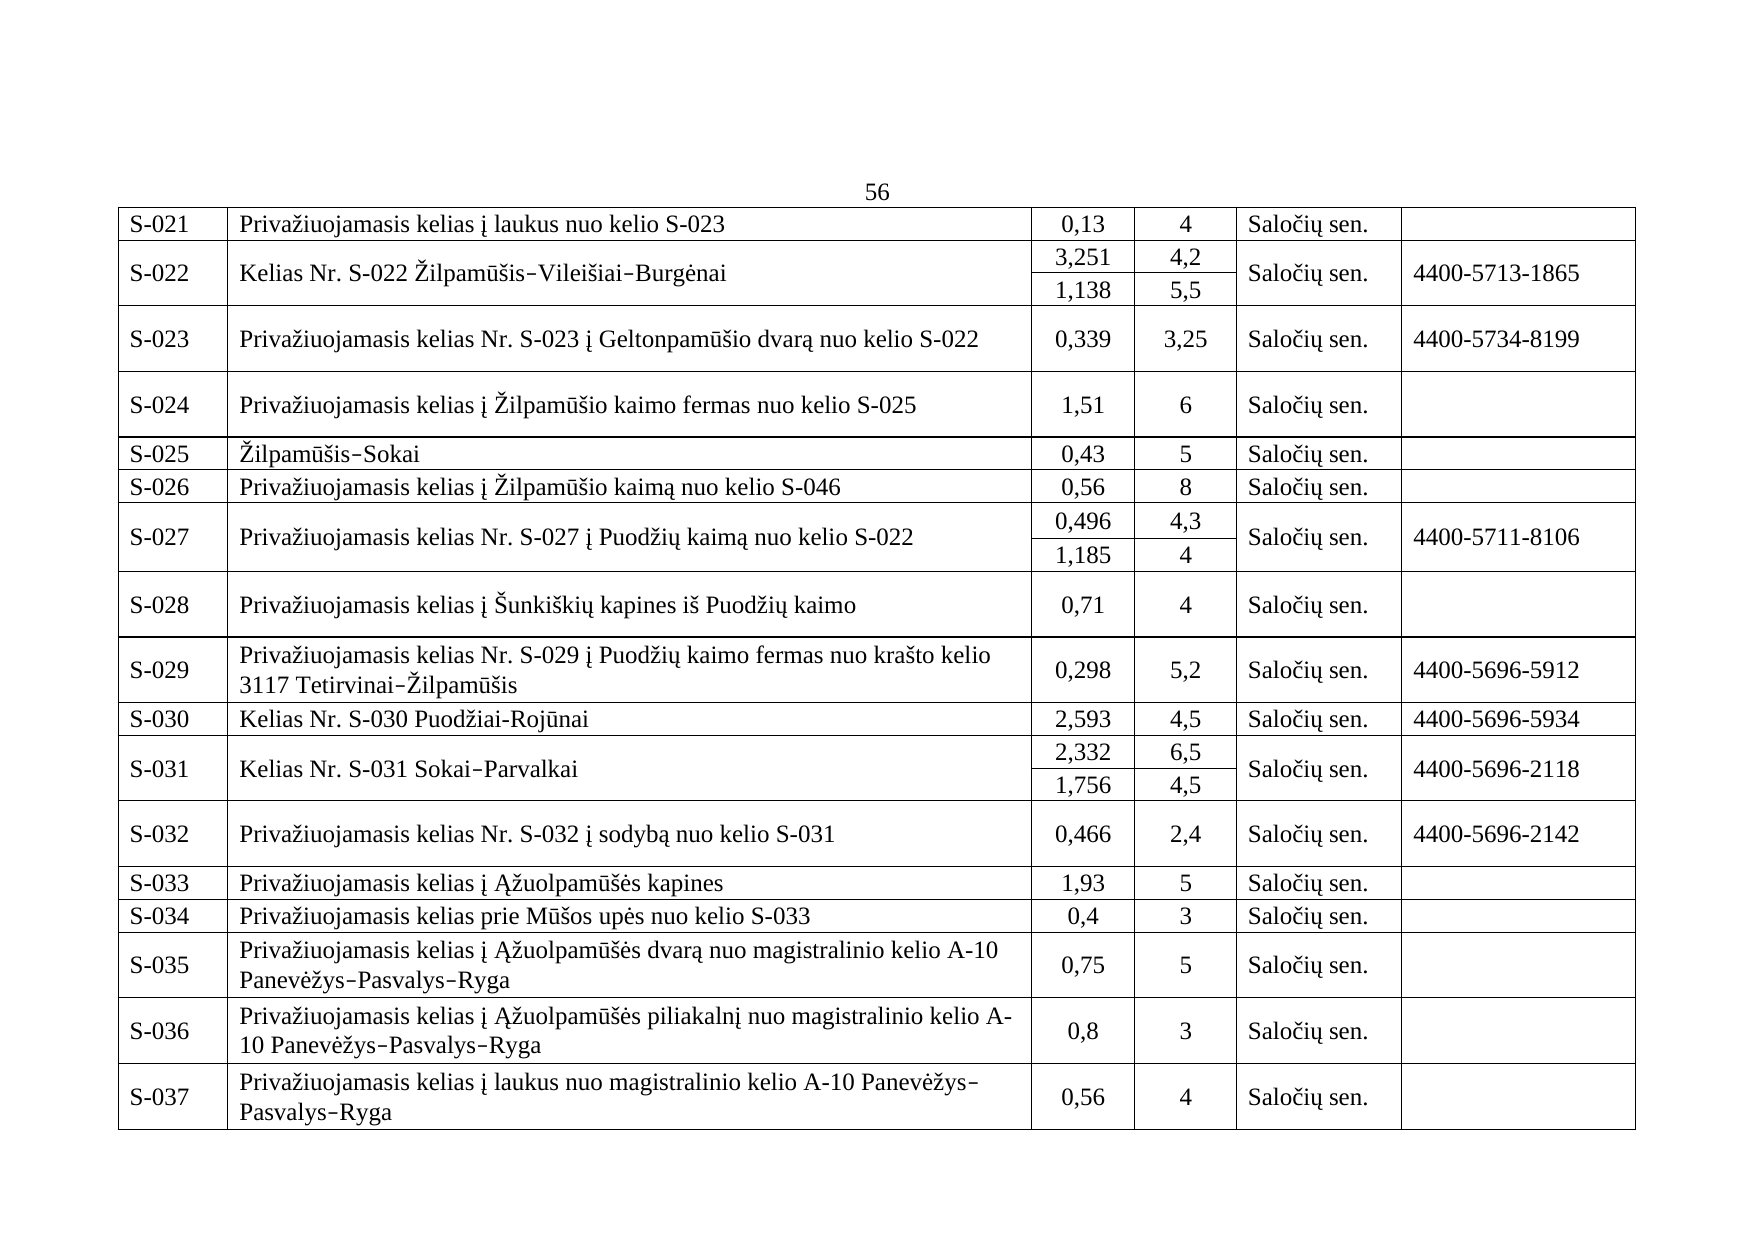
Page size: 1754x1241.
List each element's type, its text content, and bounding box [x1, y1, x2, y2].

table_cell 2,593 [1032, 703, 1134, 735]
table_cell S-025 [119, 438, 227, 469]
table_cell Saločių sen. [1237, 801, 1401, 866]
table_cell 1,93 [1032, 867, 1134, 899]
table_cell Kelias Nr. S-022 Žilpamūšis–Vileišiai–Burgėnai [228, 241, 1031, 305]
table_cell S-024 [119, 372, 227, 436]
table_cell 0,56 [1032, 1064, 1134, 1128]
table_cell 4 [1135, 539, 1236, 571]
table_cell 4400-5696-5934 [1402, 703, 1635, 735]
table_cell Saločių sen. [1237, 572, 1401, 636]
table_cell Privažiuojamasis kelias į Ąžuolpamūšės piliakalnį nuo magistralinio kelio A-10 Panevėžys–Pasvalys–Ryga [228, 998, 1031, 1063]
table_cell S-031 [119, 736, 227, 800]
table_cell [1402, 1064, 1635, 1128]
table_cell S-035 [119, 933, 227, 997]
table_cell Kelias Nr. S-030 Puodžiai-Rojūnai [228, 703, 1031, 735]
table_cell 5,5 [1135, 273, 1236, 305]
table_cell [1402, 998, 1635, 1063]
table_cell 4,2 [1135, 241, 1236, 272]
table_cell Saločių sen. [1237, 933, 1401, 997]
table_cell 0,75 [1032, 933, 1134, 997]
table_cell [1402, 470, 1635, 502]
table_cell 1,138 [1032, 273, 1134, 305]
table_cell 0,71 [1032, 572, 1134, 636]
table_cell [1402, 438, 1635, 469]
table_cell 4,5 [1135, 769, 1236, 800]
table_cell 5 [1135, 867, 1236, 899]
table_cell 0,298 [1032, 638, 1134, 702]
table_cell 3,251 [1032, 241, 1134, 272]
table_cell Saločių sen. [1237, 703, 1401, 735]
table_cell S-029 [119, 638, 227, 702]
table_cell Saločių sen. [1237, 241, 1401, 305]
table_cell S-027 [119, 503, 227, 571]
table_cell Privažiuojamasis kelias į Žilpamūšio kaimą nuo kelio S-046 [228, 470, 1031, 502]
table_cell Privažiuojamasis kelias prie Mūšos upės nuo kelio S-033 [228, 900, 1031, 932]
table_cell S-030 [119, 703, 227, 735]
table_cell 4 [1135, 1064, 1236, 1128]
table_cell 4 [1135, 208, 1236, 239]
table_cell 0,8 [1032, 998, 1134, 1063]
table_cell 5 [1135, 438, 1236, 469]
table_cell S-028 [119, 572, 227, 636]
table_cell 2,4 [1135, 801, 1236, 866]
table_cell 3 [1135, 900, 1236, 932]
table_cell 1,756 [1032, 769, 1134, 800]
table_cell S-021 [119, 208, 227, 239]
table_cell 0,4 [1032, 900, 1134, 932]
table_cell Saločių sen. [1237, 638, 1401, 702]
table_cell Privažiuojamasis kelias Nr. S-029 į Puodžių kaimo fermas nuo krašto kelio 3117 Tetirvinai–Žilpamūšis [228, 638, 1031, 702]
table_cell S-023 [119, 306, 227, 371]
table_cell Privažiuojamasis kelias į Ąžuolpamūšės dvarą nuo magistralinio kelio A-10 Panevėžys–Pasvalys–Ryga [228, 933, 1031, 997]
table_cell Žilpamūšis–Sokai [228, 438, 1031, 469]
table_cell Privažiuojamasis kelias į Žilpamūšio kaimo fermas nuo kelio S-025 [228, 372, 1031, 436]
table_cell 4400-5696-5912 [1402, 638, 1635, 702]
table_cell 6,5 [1135, 736, 1236, 768]
table_cell Saločių sen. [1237, 503, 1401, 571]
table_cell S-032 [119, 801, 227, 866]
table_cell Saločių sen. [1237, 998, 1401, 1063]
table_cell Saločių sen. [1237, 306, 1401, 371]
table_cell 4,5 [1135, 703, 1236, 735]
table_cell [1402, 933, 1635, 997]
table_cell 4 [1135, 572, 1236, 636]
table_cell 3,25 [1135, 306, 1236, 371]
table_cell [1402, 867, 1635, 899]
table_cell Saločių sen. [1237, 900, 1401, 932]
table_cell 3 [1135, 998, 1236, 1063]
table_cell Privažiuojamasis kelias į laukus nuo kelio S-023 [228, 208, 1031, 239]
table_cell S-022 [119, 241, 227, 305]
table_cell Saločių sen. [1237, 736, 1401, 800]
table_cell 0,13 [1032, 208, 1134, 239]
table_cell S-036 [119, 998, 227, 1063]
table_cell 1,185 [1032, 539, 1134, 571]
table_cell 0,43 [1032, 438, 1134, 469]
table_cell 4400-5711-8106 [1402, 503, 1635, 571]
table_cell Privažiuojamasis kelias Nr. S-032 į sodybą nuo kelio S-031 [228, 801, 1031, 866]
table_cell 4400-5713-1865 [1402, 241, 1635, 305]
table_cell 5,2 [1135, 638, 1236, 702]
table_cell Saločių sen. [1237, 438, 1401, 469]
table_cell Saločių sen. [1237, 208, 1401, 239]
table_cell S-026 [119, 470, 227, 502]
table_cell [1402, 572, 1635, 636]
table_cell 1,51 [1032, 372, 1134, 436]
table_cell Saločių sen. [1237, 470, 1401, 502]
table_cell 4,3 [1135, 503, 1236, 538]
table_cell Privažiuojamasis kelias į Ąžuolpamūšės kapines [228, 867, 1031, 899]
table_cell Saločių sen. [1237, 867, 1401, 899]
table_cell Privažiuojamasis kelias Nr. S-027 į Puodžių kaimą nuo kelio S-022 [228, 503, 1031, 571]
table_cell Saločių sen. [1237, 1064, 1401, 1128]
table_cell Privažiuojamasis kelias Nr. S-023 į Geltonpamūšio dvarą nuo kelio S-022 [228, 306, 1031, 371]
table_cell 2,332 [1032, 736, 1134, 768]
table_cell 4400-5696-2118 [1402, 736, 1635, 800]
table_cell 0,339 [1032, 306, 1134, 371]
table_cell Kelias Nr. S-031 Sokai–Parvalkai [228, 736, 1031, 800]
table_cell Privažiuojamasis kelias į Šunkiškių kapines iš Puodžių kaimo [228, 572, 1031, 636]
table_cell 4400-5696-2142 [1402, 801, 1635, 866]
table_cell 0,56 [1032, 470, 1134, 502]
table_cell S-034 [119, 900, 227, 932]
table_cell Privažiuojamasis kelias į laukus nuo magistralinio kelio A-10 Panevėžys–Pasvalys–Ryga [228, 1064, 1031, 1128]
table_cell [1402, 900, 1635, 932]
table_cell [1402, 372, 1635, 436]
table_cell 4400-5734-8199 [1402, 306, 1635, 371]
table_cell 0,496 [1032, 503, 1134, 538]
table_cell 8 [1135, 470, 1236, 502]
table_cell [1402, 208, 1635, 239]
table_cell 0,466 [1032, 801, 1134, 866]
table_cell Saločių sen. [1237, 372, 1401, 436]
table_cell S-033 [119, 867, 227, 899]
table_cell S-037 [119, 1064, 227, 1128]
table_cell 5 [1135, 933, 1236, 997]
table_cell 6 [1135, 372, 1236, 436]
